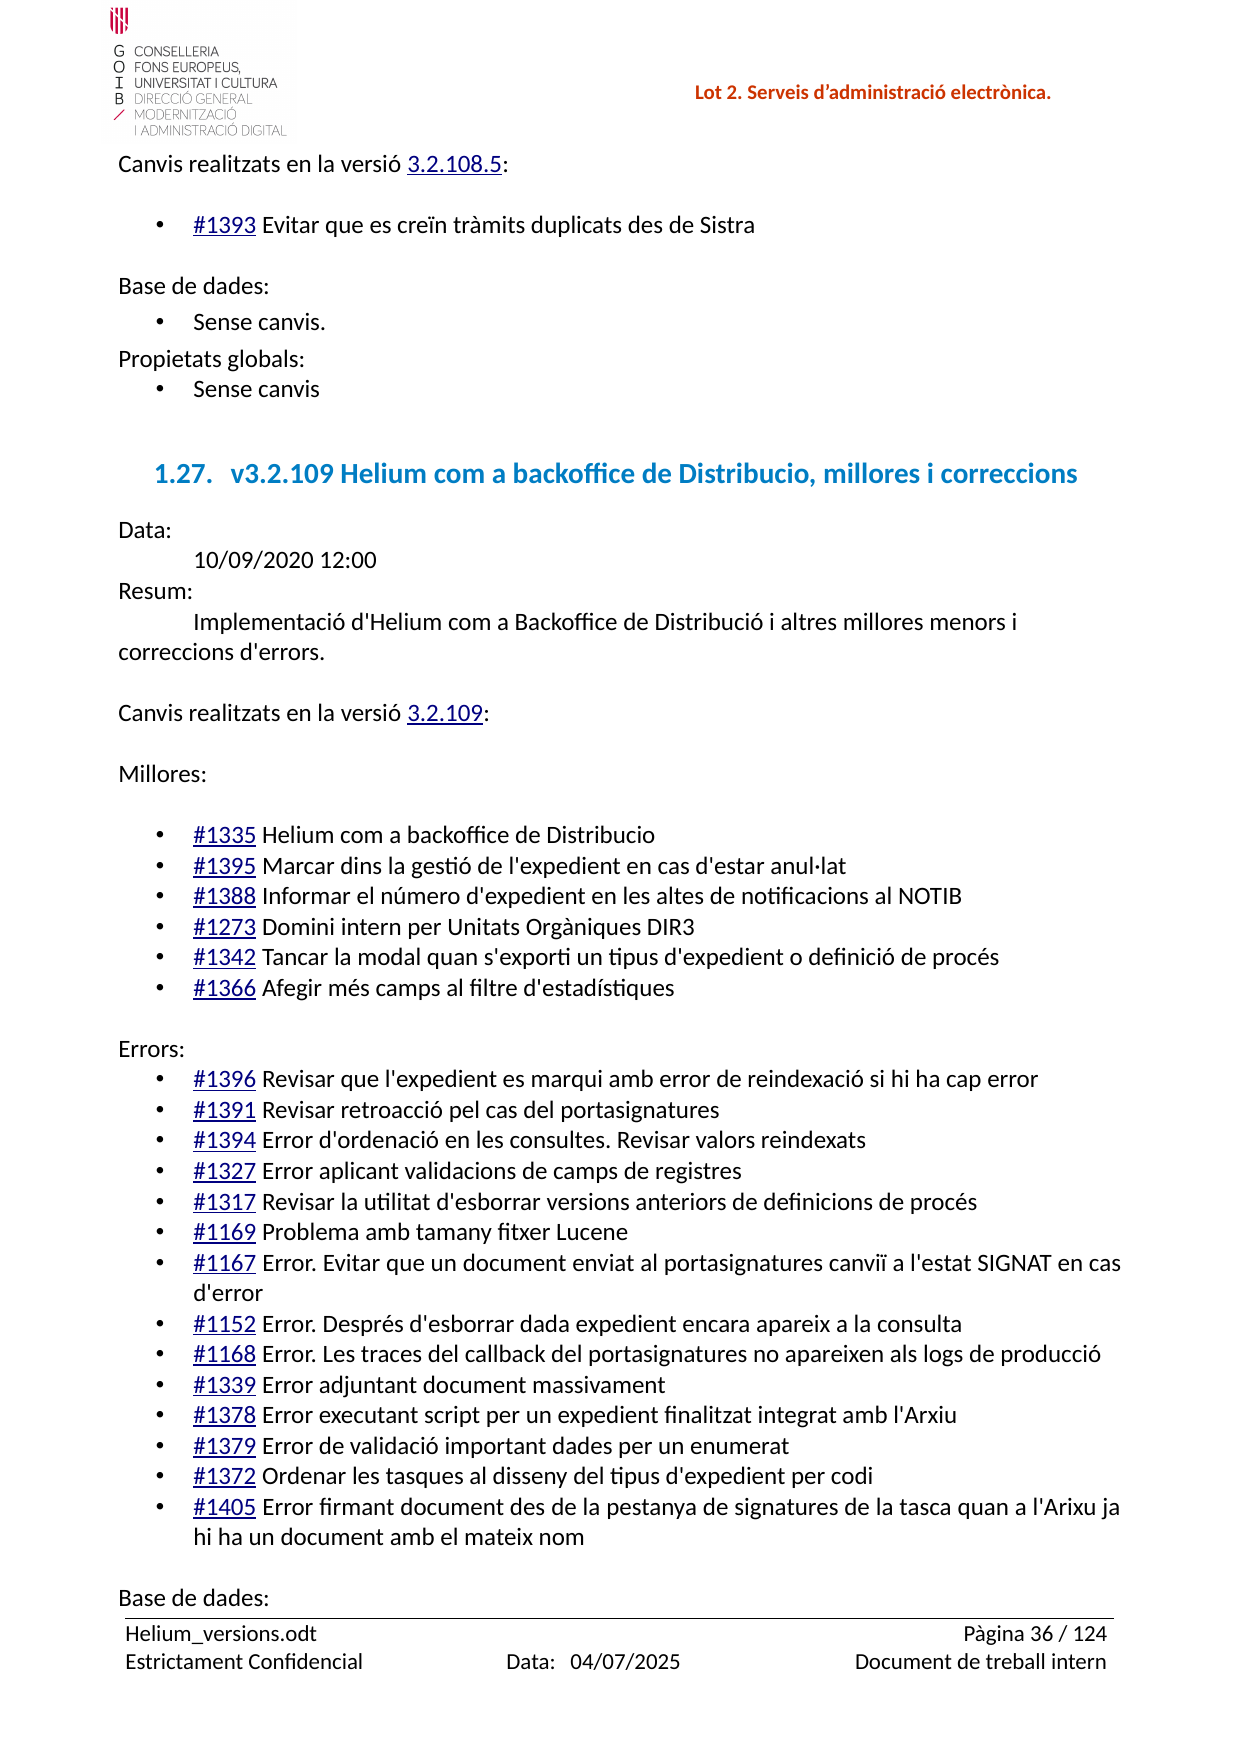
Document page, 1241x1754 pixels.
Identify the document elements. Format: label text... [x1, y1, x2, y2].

list #1378 Error executant script per un expedient finalitzat integrat amb l'Arxiu [156, 1399, 1122, 1430]
list #1391 Revisar retroacció pel cas del portasignatures [156, 1094, 1122, 1124]
text Base de dades: [118, 270, 1122, 300]
list Sense canvis [156, 373, 1122, 404]
list #1169 Problema amb tamany fitxer Lucene [156, 1216, 1122, 1247]
text 10/09/2020 12:00 [118, 545, 1122, 575]
list #1405 Error firmant document des de la pestanya de signatures de la tasca quan a l'Arixu ja hi ha un document amb el mateix nom [156, 1491, 1122, 1552]
list #1335 Helium com a backoffice de Distribucio [156, 819, 1122, 850]
list #1396 Revisar que l'expedient es marqui amb error de reindexació si hi ha cap error [156, 1063, 1122, 1094]
list #1366 Afegir més camps al filtre d'estadístiques [156, 972, 1122, 1002]
picture [100, 0, 297, 144]
list #1327 Error aplicant validacions de camps de registres [156, 1155, 1122, 1186]
list #1395 Marcar dins la gestió de l'expedient en cas d'estar anul·lat [156, 850, 1122, 880]
list #1152 Error. Després d'esborrar dada expedient encara apareix a la consulta [156, 1308, 1122, 1338]
list #1342 Tancar la modal quan s'exporti un tipus d'expedient o definició de procés [156, 941, 1122, 972]
list #1339 Error adjuntant document massivament [156, 1369, 1122, 1399]
subtitle v3.2.109 Helium com a backoffice de Distribucio, millores i correccions [153, 455, 1122, 491]
list #1167 Error. Evitar que un document enviat al portasignatures canviï a l'estat SIGNAT en cas d'error [156, 1247, 1122, 1308]
text Resum: [118, 575, 1122, 606]
text Canvis realitzats en la versió 3.2.109: [118, 697, 1122, 728]
text Millores: [118, 758, 1122, 789]
list #1379 Error de validació important dades per un enumerat [156, 1430, 1122, 1460]
list #1273 Domini intern per Unitats Orgàniques DIR3 [156, 911, 1122, 941]
list Sense canvis. [156, 306, 1122, 337]
text Canvis realitzats en la versió 3.2.108.5: [118, 148, 1122, 178]
list #1168 Error. Les traces del callback del portasignatures no apareixen als logs de producció [156, 1338, 1122, 1369]
text Propietats globals: [118, 343, 1122, 373]
text Implementació d'Helium com a Backoffice de Distribució i altres millores menors i correccions d'errors. [118, 606, 1122, 667]
list #1372 Ordenar les tasques al disseny del tipus d'expedient per codi [156, 1460, 1122, 1491]
list #1317 Revisar la utilitat d'esborrar versions anteriors de definicions de procés [156, 1186, 1122, 1216]
list #1394 Error d'ordenació en les consultes. Revisar valors reindexats [156, 1124, 1122, 1155]
list #1393 Evitar que es creïn tràmits duplicats des de Sistra [156, 209, 1122, 239]
list #1388 Informar el número d'expedient en les altes de notificacions al NOTIB [156, 880, 1122, 911]
text Base de dades: [118, 1582, 1122, 1613]
text Data: [118, 514, 1122, 545]
text Errors: [118, 1033, 1122, 1063]
